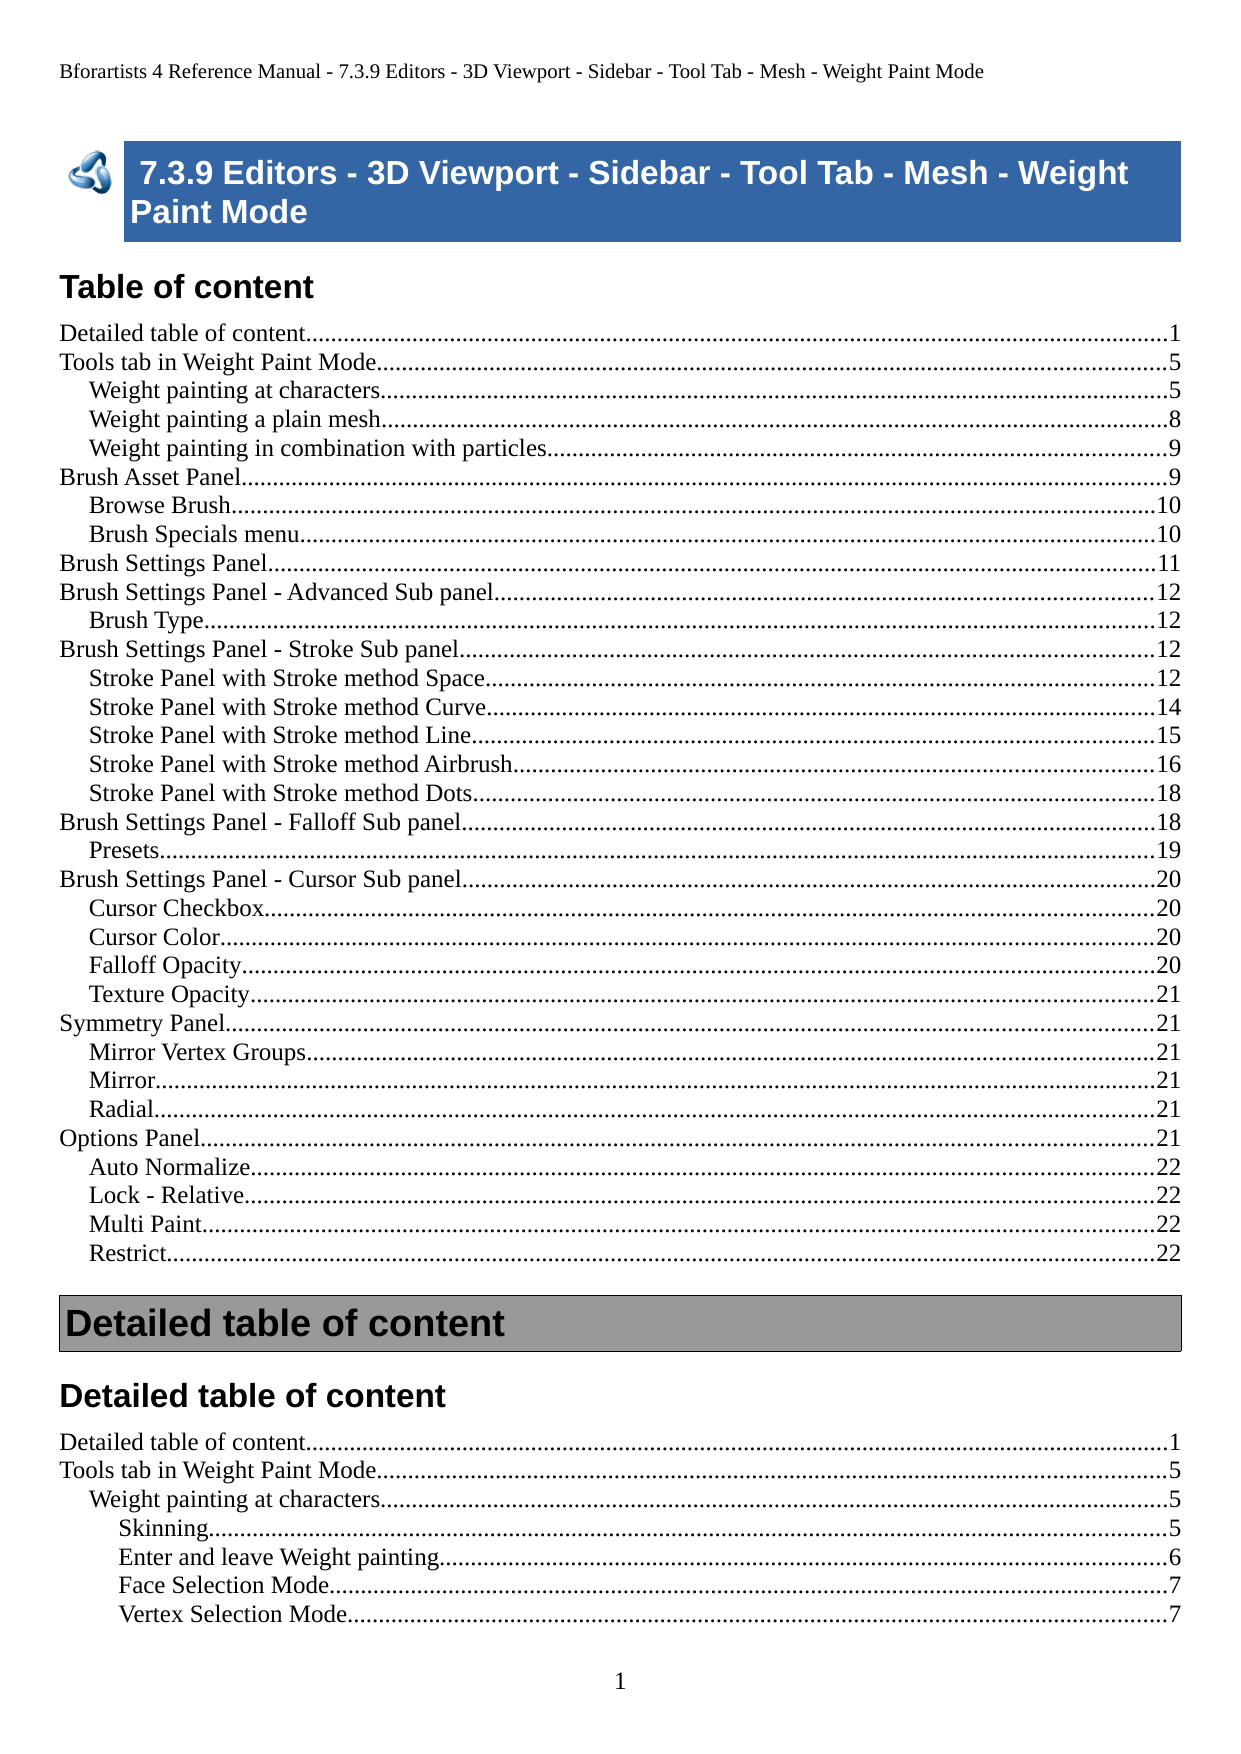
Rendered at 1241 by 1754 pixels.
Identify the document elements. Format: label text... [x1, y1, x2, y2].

text Weight painting at characters 5 [88, 1484, 1181, 1513]
text Radial 21 [88, 1094, 1181, 1123]
text Brush Asset Panel 9 [59, 462, 1181, 490]
text Brush Settings Panel 11 [59, 548, 1181, 577]
text Presets 19 [88, 835, 1181, 864]
text Stroke Panel with Stroke method Dots 18 [88, 778, 1181, 807]
text Options Panel 21 [59, 1123, 1181, 1152]
table_header 7.3.9 Editors - 3D Viewport - Sidebar - Tool Tab - Mesh - Weight Paint Mode [124, 141, 1181, 242]
text Skinning 5 [118, 1513, 1181, 1542]
text Stroke Panel with Stroke method Curve 14 [88, 692, 1181, 720]
text Weight painting at characters 5 [88, 375, 1181, 404]
text Brush Settings Panel - Advanced Sub panel 12 [59, 577, 1181, 605]
text Brush Settings Panel - Falloff Sub panel 18 [59, 807, 1181, 835]
text Stroke Panel with Stroke method Line 15 [88, 720, 1181, 749]
text Detailed table of content 1 [59, 1427, 1181, 1455]
text Face Selection Mode 7 [118, 1570, 1181, 1599]
text Stroke Panel with Stroke method Space 12 [88, 663, 1181, 692]
text Vertex Selection Mode 7 [118, 1599, 1181, 1628]
text Multi Paint 22 [88, 1209, 1181, 1238]
text Detailed table of content 1 [59, 318, 1181, 347]
text Auto Normalize 22 [88, 1152, 1181, 1180]
subtitle Detailed table of content [59, 1376, 1181, 1414]
table_header Detailed table of content [60, 1296, 1181, 1351]
text Lock - Relative 22 [88, 1180, 1181, 1209]
text Browse Brush 10 [88, 490, 1181, 519]
text Weight painting a plain mesh 8 [88, 404, 1181, 433]
text Brush Type 12 [88, 605, 1181, 634]
text Stroke Panel with Stroke method Airbrush 16 [88, 749, 1181, 778]
text Tools tab in Weight Paint Mode 5 [59, 1455, 1181, 1484]
text Cursor Color 20 [88, 922, 1181, 950]
text Brush Specials menu 10 [88, 519, 1181, 548]
text Cursor Checkbox 20 [88, 893, 1181, 922]
text Brush Settings Panel - Cursor Sub panel 20 [59, 864, 1181, 893]
text Texture Opacity 21 [88, 979, 1181, 1008]
text Enter and leave Weight painting 6 [118, 1542, 1181, 1570]
subtitle Table of content [59, 267, 1181, 305]
text Mirror Vertex Groups 21 [88, 1037, 1181, 1065]
text Mirror 21 [88, 1065, 1181, 1094]
picture [65, 147, 114, 197]
text Restrict 22 [88, 1238, 1181, 1267]
text Weight painting in combination with particles 9 [88, 433, 1181, 462]
text Brush Settings Panel - Stroke Sub panel 12 [59, 634, 1181, 663]
text Falloff Opacity 20 [88, 950, 1181, 979]
text Symmetry Panel 21 [59, 1008, 1181, 1037]
text Tools tab in Weight Paint Mode 5 [59, 347, 1181, 375]
table_header [59, 141, 124, 242]
